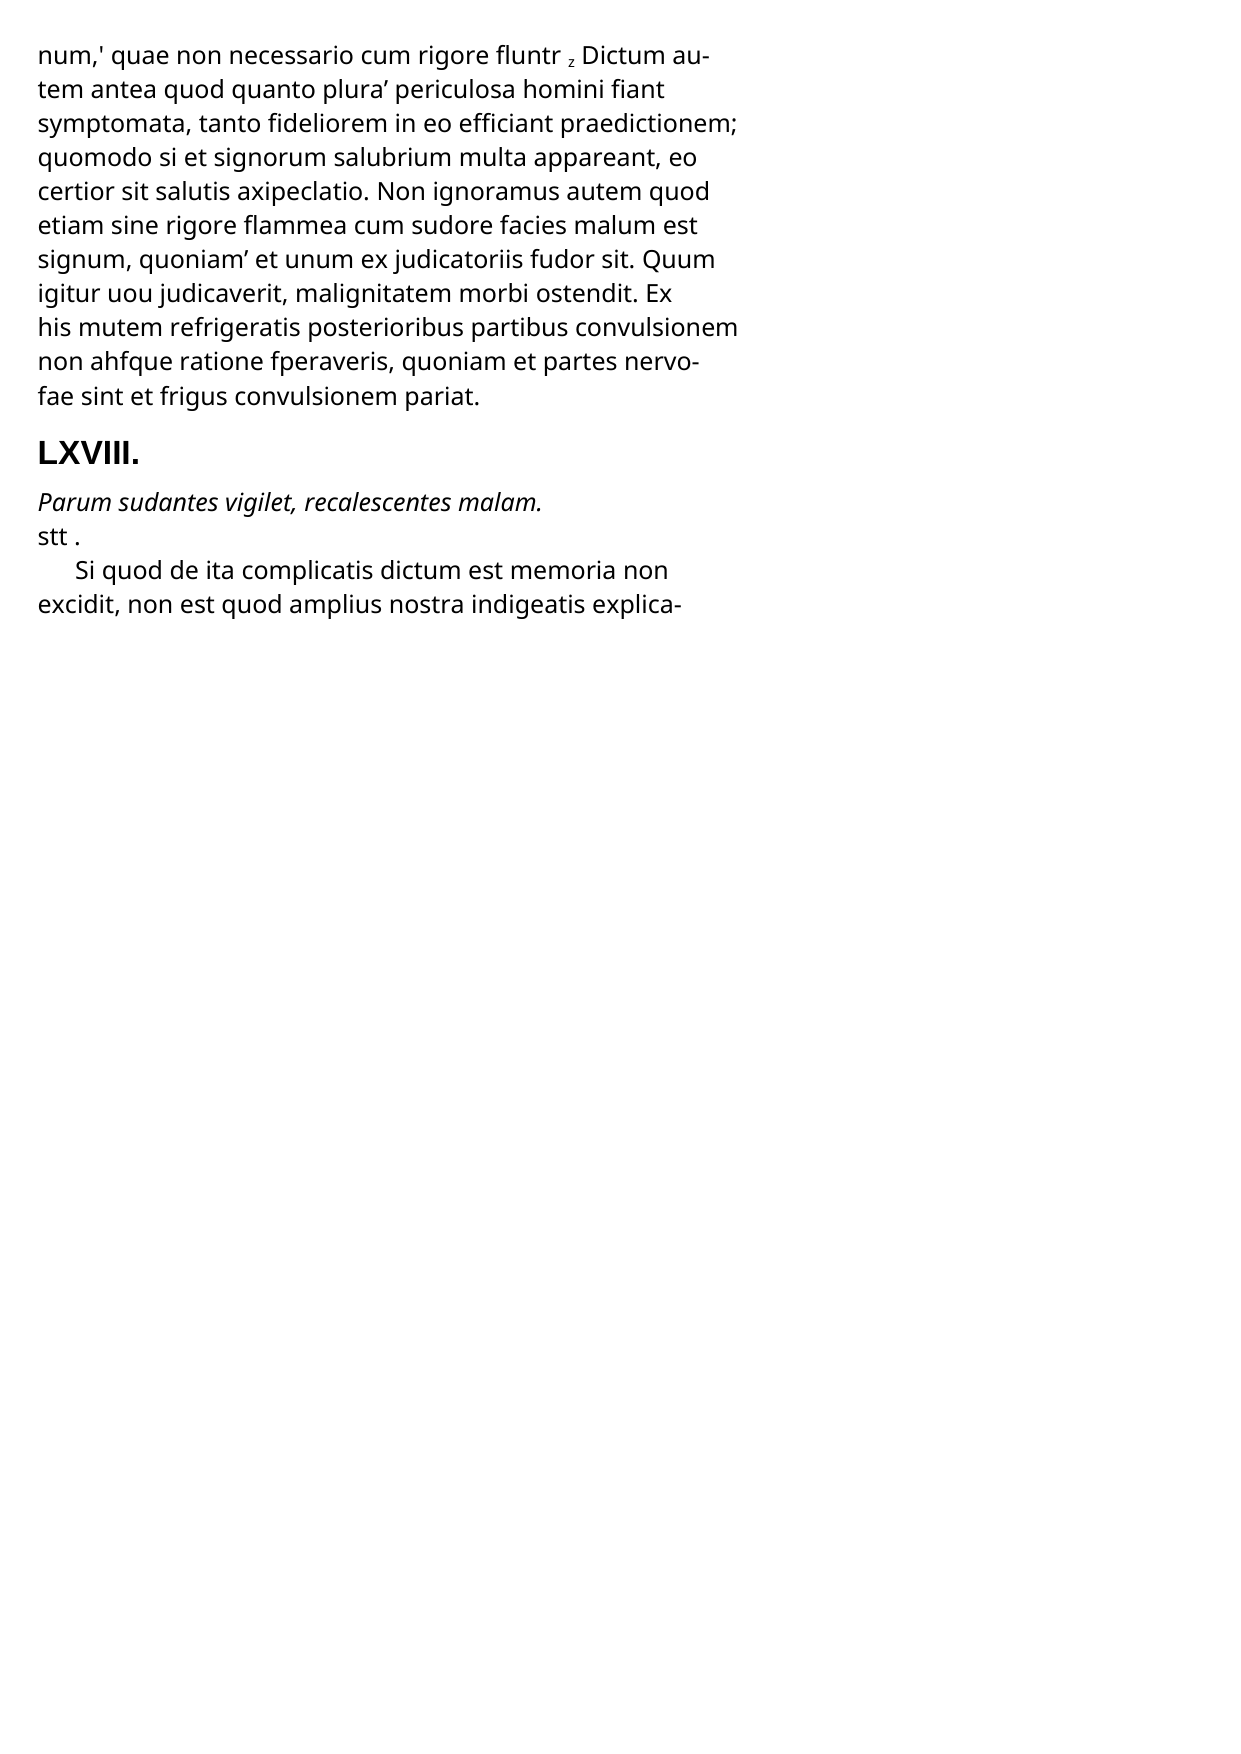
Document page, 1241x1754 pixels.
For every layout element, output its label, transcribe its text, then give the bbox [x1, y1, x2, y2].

subtitle LXVIII. [37, 433, 1203, 472]
text num,' quae non necessario cum rigore fluntr z Dictum au- tem antea quod quanto plura’ periculosa homini fiant symptomata, tanto fideliorem in eo efficiant praedictionem; quomodo si et signorum salubrium multa appareant, eo certior sit salutis axipeclatio. Non ignoramus autem quod etiam sine rigore flammea cum sudore facies malum est signum, quoniam’ et unum ex judicatoriis fudor sit. Quum igitur uou judicaverit, malignitatem morbi ostendit. Ex his mutem refrigeratis posterioribus partibus convulsionem non ahfque ratione fperaveris, quoniam et partes nervo- fae sint et frigus convulsionem pariat. [37, 37, 1203, 412]
text Si quod de ita complicatis dictum est memoria non excidit, non est quod amplius nostra indigeatis explica- [37, 552, 1203, 620]
text Parum sudantes vigilet, recalescentes malam. stt . [37, 484, 1203, 552]
